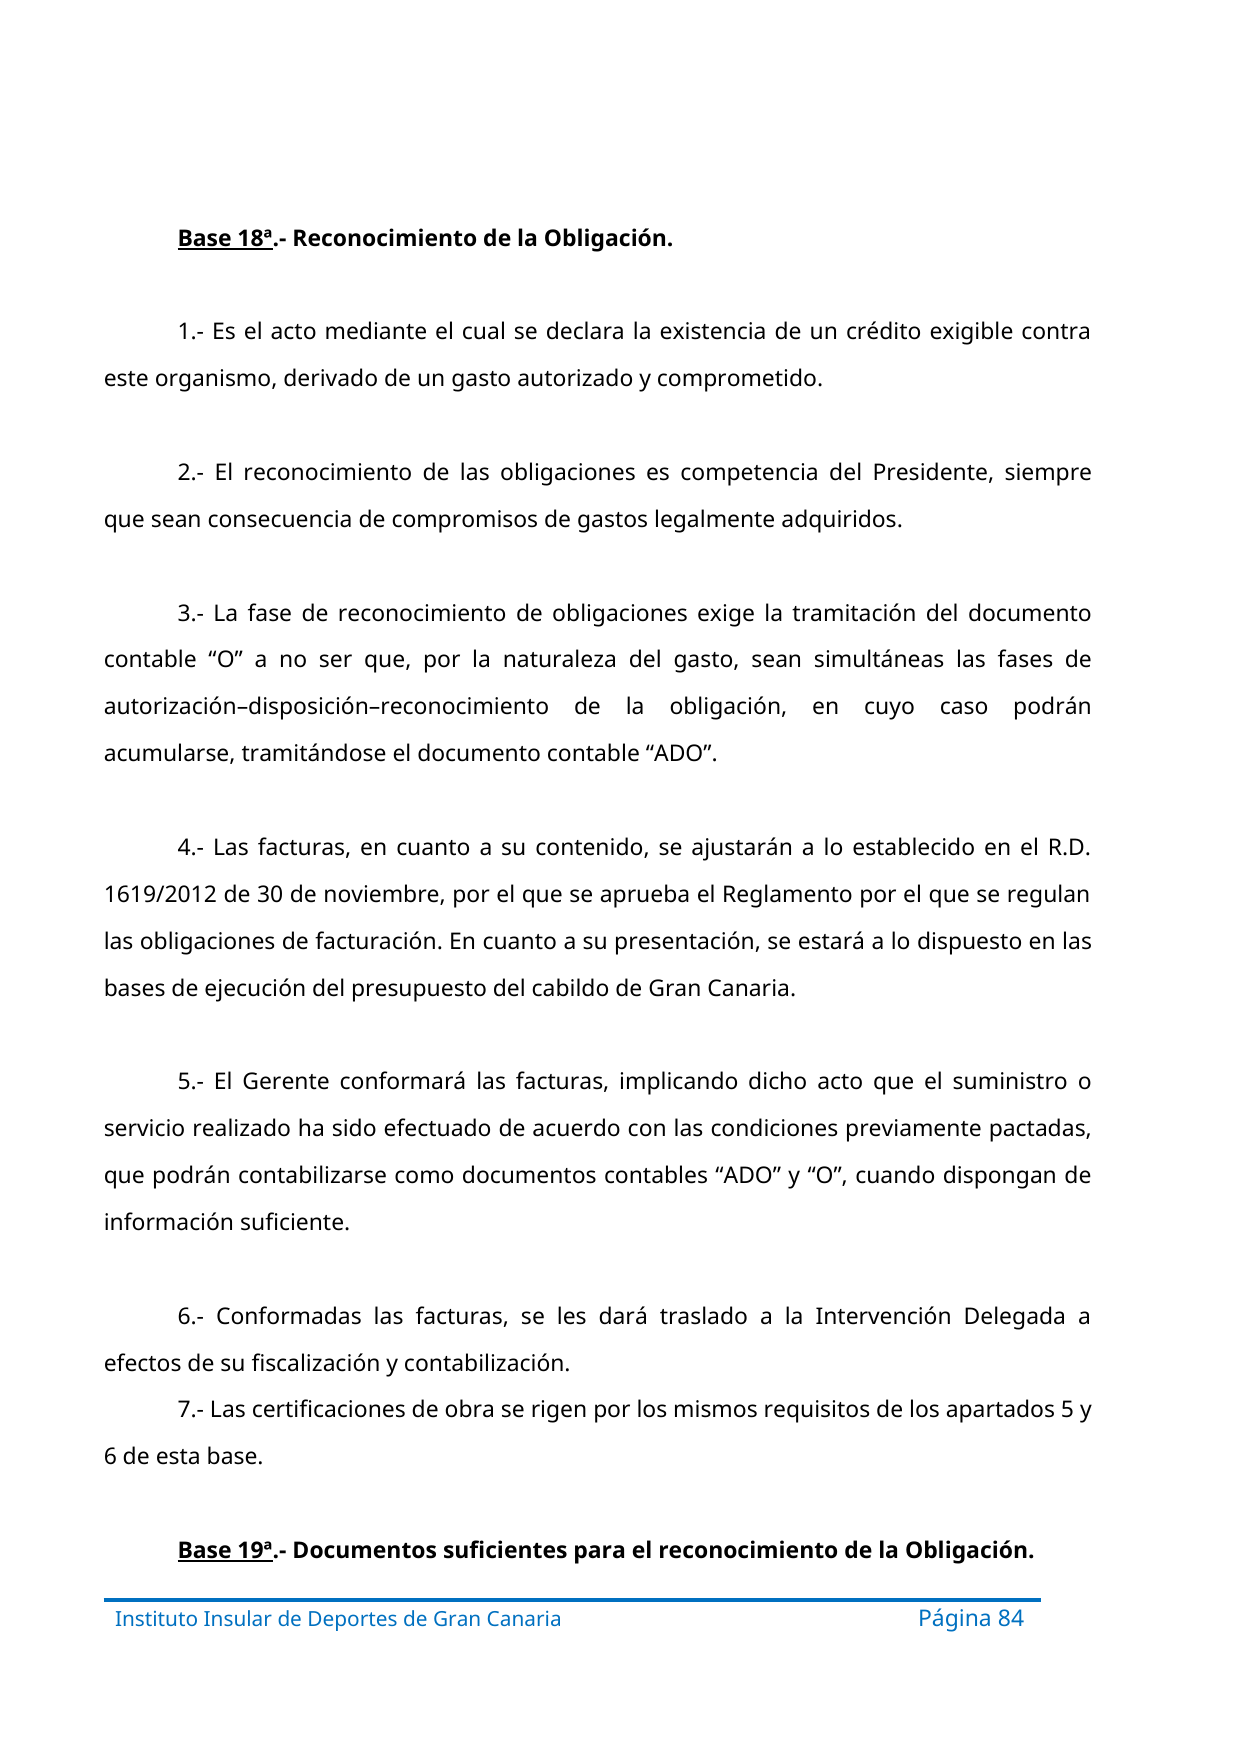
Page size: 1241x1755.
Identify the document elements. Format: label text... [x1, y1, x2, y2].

text 4.- Las facturas, en cuanto a su contenido, se ajustarán a lo establecido en el R.D. 1619/2012 de 30 de noviembre, por el que se aprueba el Reglamento por el que se regulan las obligaciones de facturación. En cuanto a su presentación, se estará a lo dispuesto en las bases de ejecución del presupuesto del cabildo de Gran Canaria. [103, 831, 1093, 1003]
text 2.- El reconocimiento de las obligaciones es competencia del Presidente, siempre que sean consecuencia de compromisos de gastos legalmente adquiridos. [103, 456, 1093, 534]
text Base 19ª.- Documentos suficientes para el reconocimiento de la Obligación. [103, 1534, 1093, 1565]
text 3.- La fase de reconocimiento de obligaciones exige la tramitación del documento contable “O” a no ser que, por la naturaleza del gasto, sean simultáneas las fases de autorización–disposición–reconocimiento de la obligación, en cuyo caso podrán acumularse, tramitándose el documento contable “ADO”. [103, 597, 1093, 768]
text Base 18ª.- Reconocimiento de la Obligación. [103, 222, 1093, 253]
text 6.- Conformadas las facturas, se les dará traslado a la Intervención Delegada a efectos de su fiscalización y contabilización. [103, 1300, 1093, 1378]
text 5.- El Gerente conformará las facturas, implicando dicho acto que el suministro o servicio realizado ha sido efectuado de acuerdo con las condiciones previamente pactadas, que podrán contabilizarse como documentos contables “ADO” y “O”, cuando dispongan de información suficiente. [103, 1065, 1093, 1237]
text 7.- Las certificaciones de obra se rigen por los mismos requisitos de los apartados 5 y 6 de esta base. [103, 1393, 1093, 1472]
text 1.- Es el acto mediante el cual se declara la existencia de un crédito exigible contra este organismo, derivado de un gasto autorizado y comprometido. [103, 315, 1093, 393]
